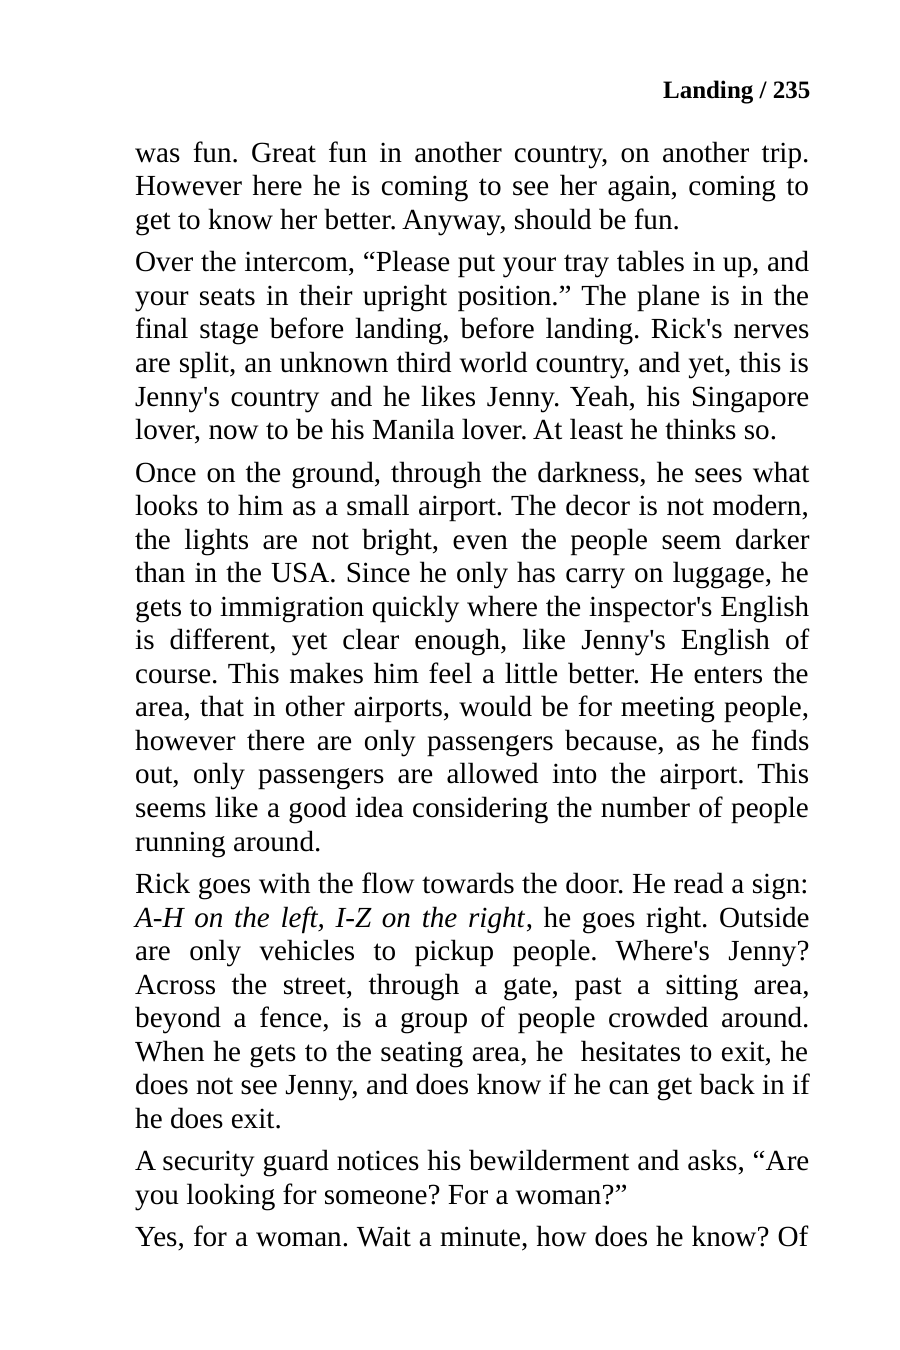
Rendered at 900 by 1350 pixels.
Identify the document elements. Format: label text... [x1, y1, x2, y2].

text Rick goes with the flow towards the door. He read a sign: A-H on the left, I-Z on the right, he goes right. Outside are only vehicles to pickup people. Where's Jenny? Across the street, through a gate, past a sitting area, beyond a fence, is a group of people crowded around. When he gets to the seating area, he hesitates to exit, he does not see Jenny, and does know if he can get back in if he does exit. [135, 866, 810, 1134]
text A security guard notices his bewilderment and asks, “Are you looking for someone? For a woman?” [135, 1143, 810, 1211]
text Yes, for a woman. Wait a minute, how does he know? Of [135, 1219, 810, 1253]
text was fun. Great fun in another country, on another trip. However here he is coming to see her again, coming to get to know her better. Anyway, should be fun. [135, 135, 810, 236]
text Over the intercom, “Please put your tray tables in up, and your seats in their upright position.” The plane is in the final stage before landing, before landing. Rick's nerves are split, an unknown third world country, and yet, this is Jenny's country and he likes Jenny. Yeah, his Singapore lover, now to be his Manila lover. At least he thinks so. [135, 244, 810, 446]
text Once on the ground, through the darkness, he sees what looks to him as a small airport. The decor is not modern, the lights are not bright, even the people seem darker than in the USA. Since he only has carry on luggage, he gets to immigration quickly where the inspector's English is different, yet clear enough, like Jenny's English of course. This makes him feel a little better. He enters the area, that in other airports, would be for meeting people, however there are only passengers because, as he finds out, only passengers are allowed into the airport. This seems like a good idea considering the number of people running around. [135, 455, 810, 857]
